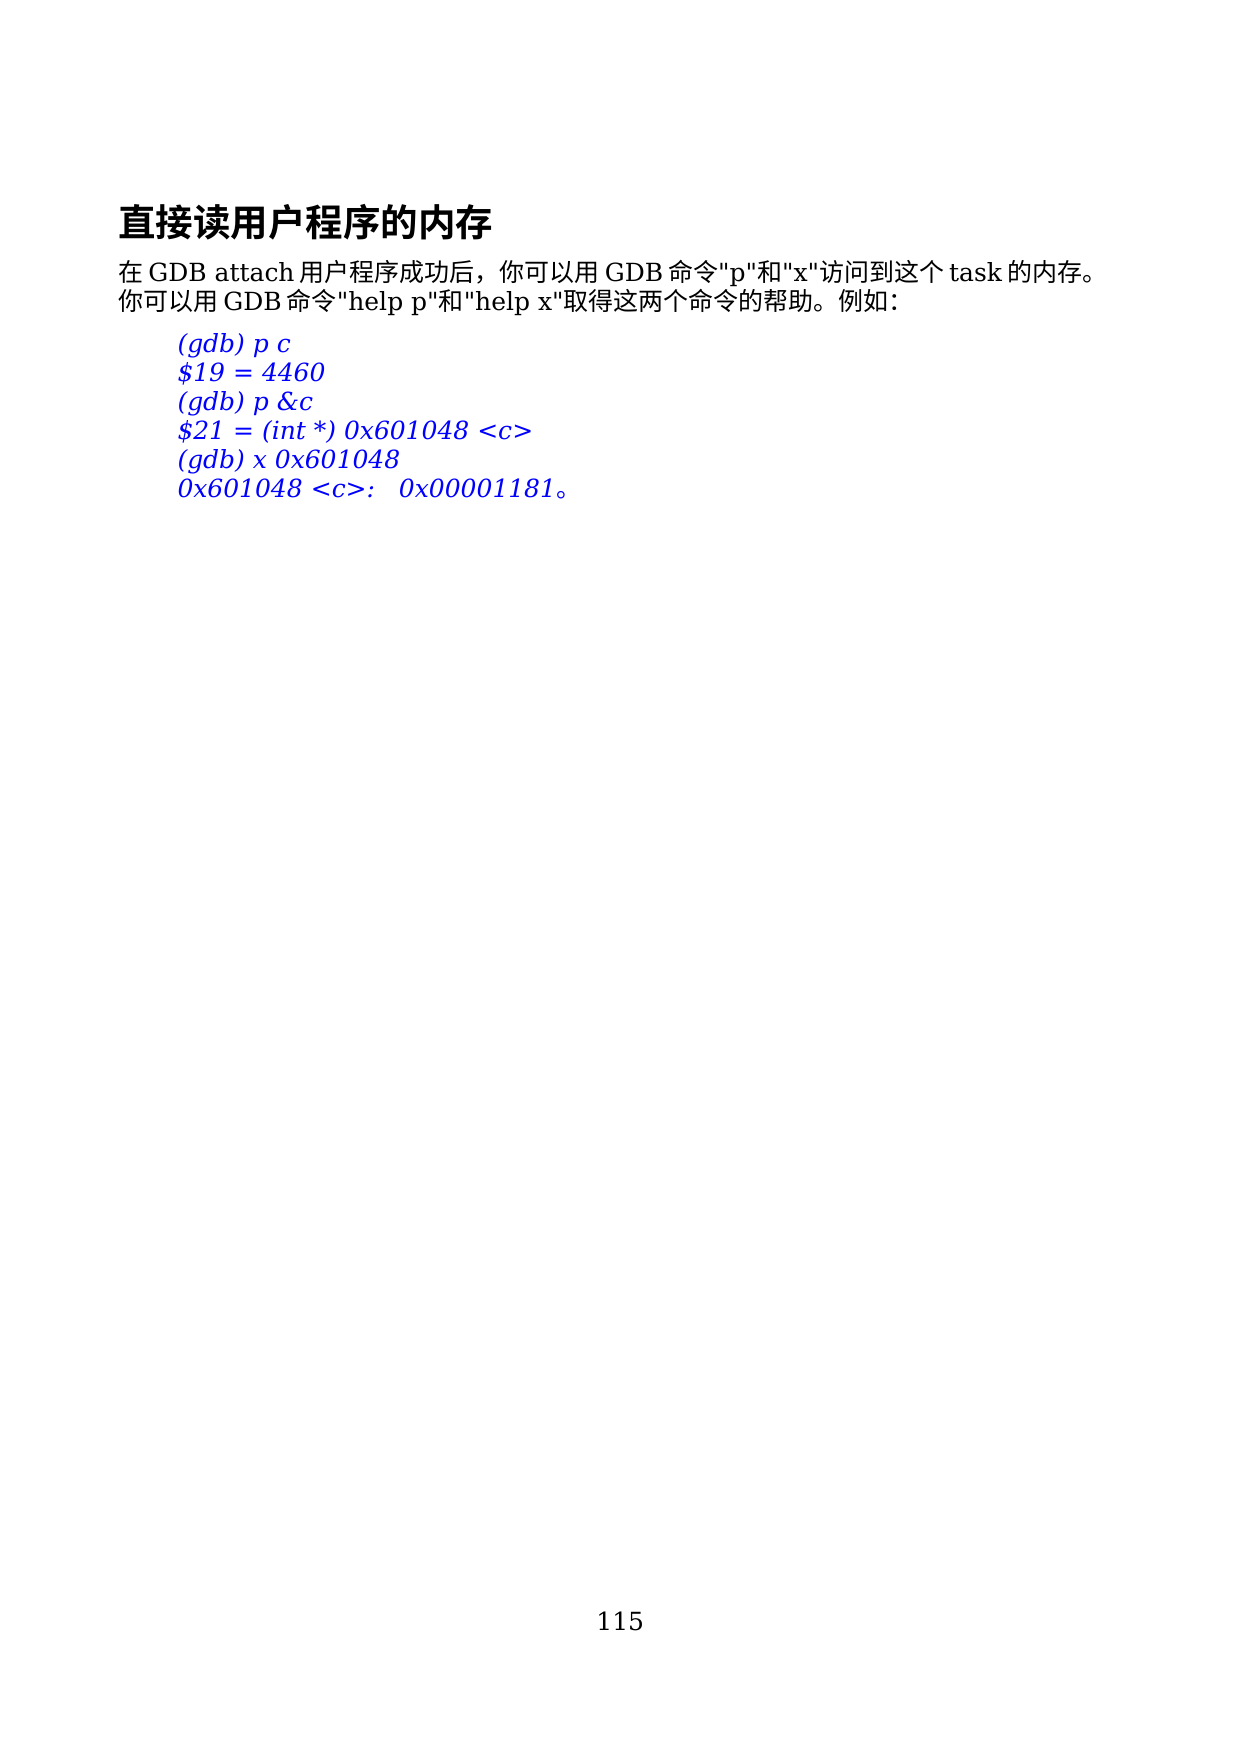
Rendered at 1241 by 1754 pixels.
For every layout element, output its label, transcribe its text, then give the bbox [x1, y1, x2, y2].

subtitle 直接读用户程序的内存 [118, 202, 1122, 245]
text (gdb) p &c [177, 387, 1063, 416]
text $21 = (int *) 0x601048 <c> [177, 416, 1063, 445]
text (gdb) x 0x601048 [177, 445, 1063, 474]
text $19 = 4460 [177, 358, 1063, 387]
text 在GDB attach用户程序成功后，你可以用GDB命令"p"和"x"访问到这个task的内存。你可以用GDB命令"help p"和"help x"取得这两个命令的帮助。例如： [118, 258, 1122, 316]
text 0x601048 <c>: 0x00001181。 [177, 474, 1063, 504]
text (gdb) p c [177, 329, 1063, 358]
